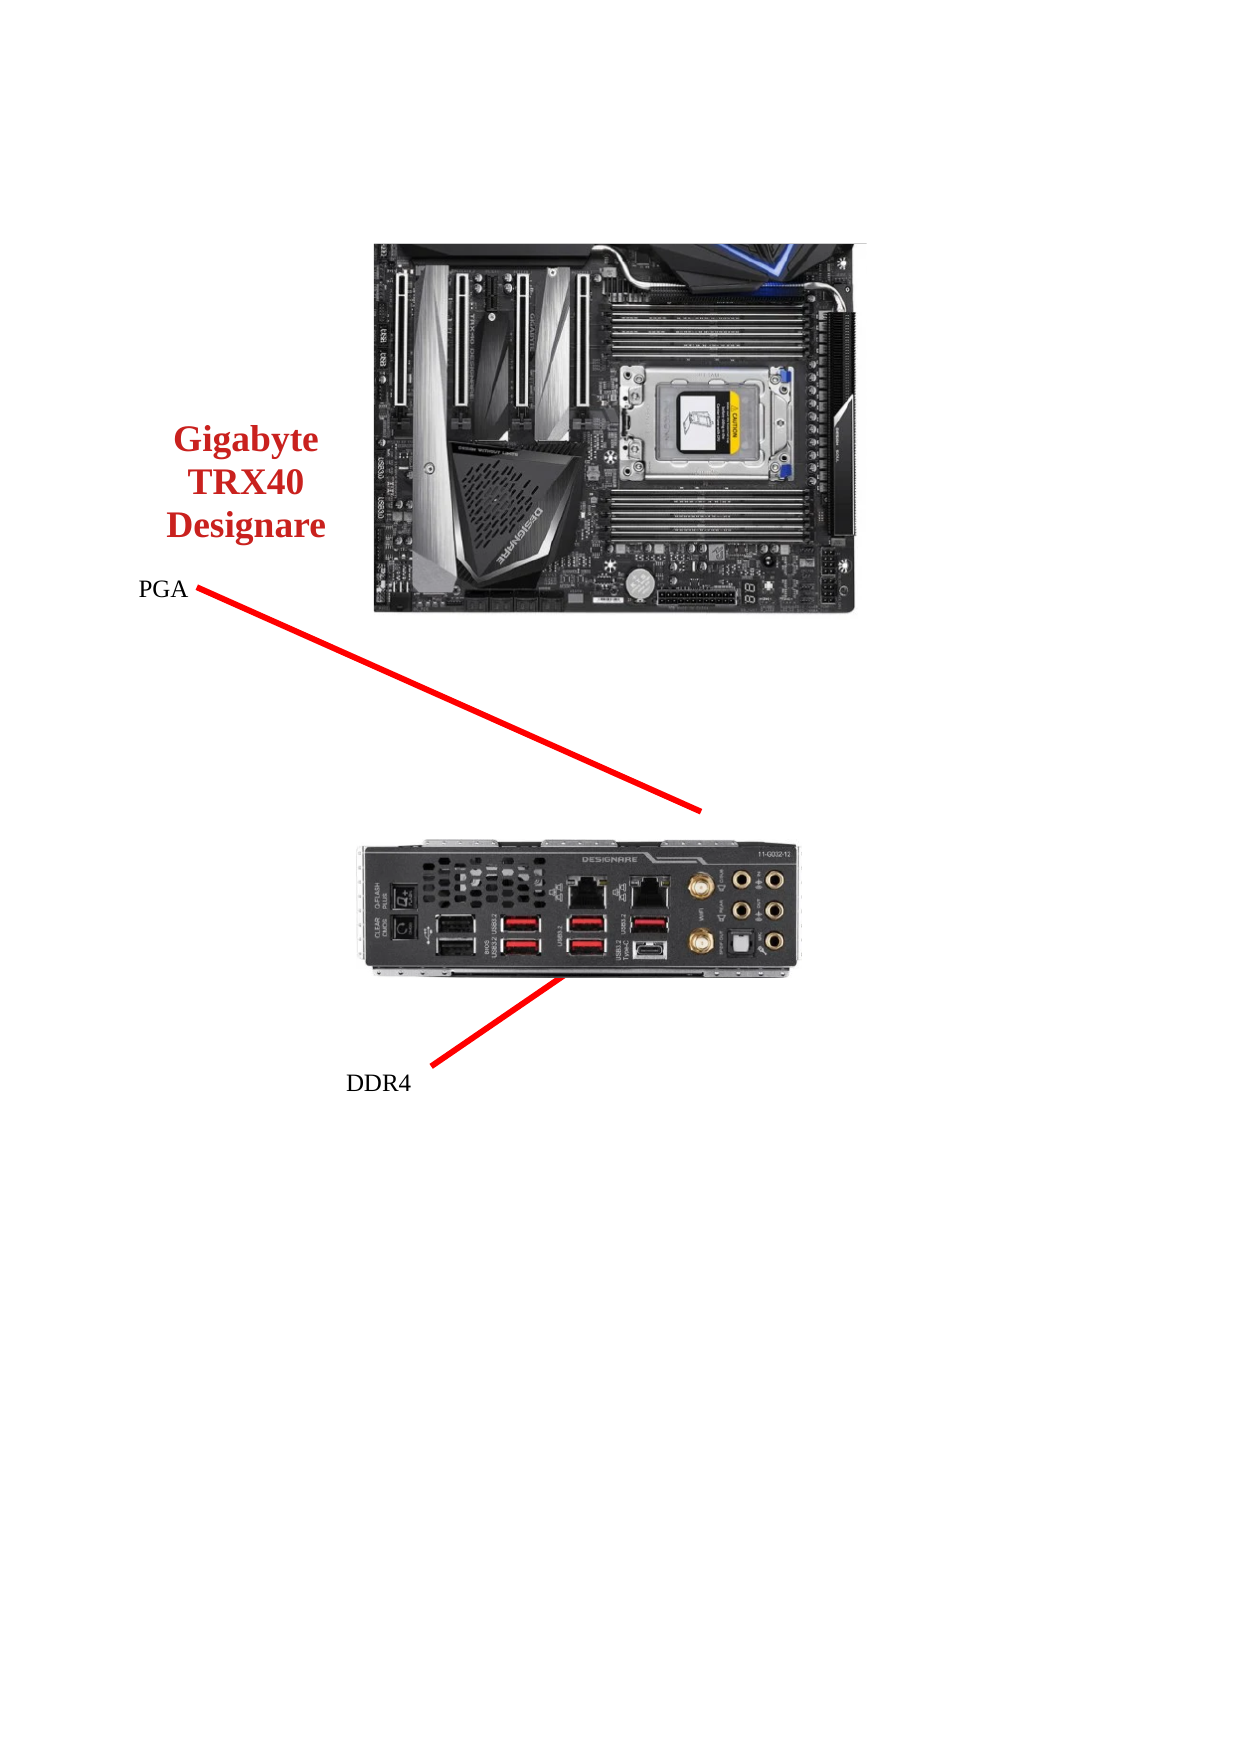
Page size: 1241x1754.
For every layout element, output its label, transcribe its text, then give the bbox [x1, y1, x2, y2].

subtitle [867, 416, 1122, 546]
picture [373, 242, 867, 620]
subtitle Gigabyte TRX40 Designare [118, 416, 373, 546]
picture [355, 839, 802, 978]
